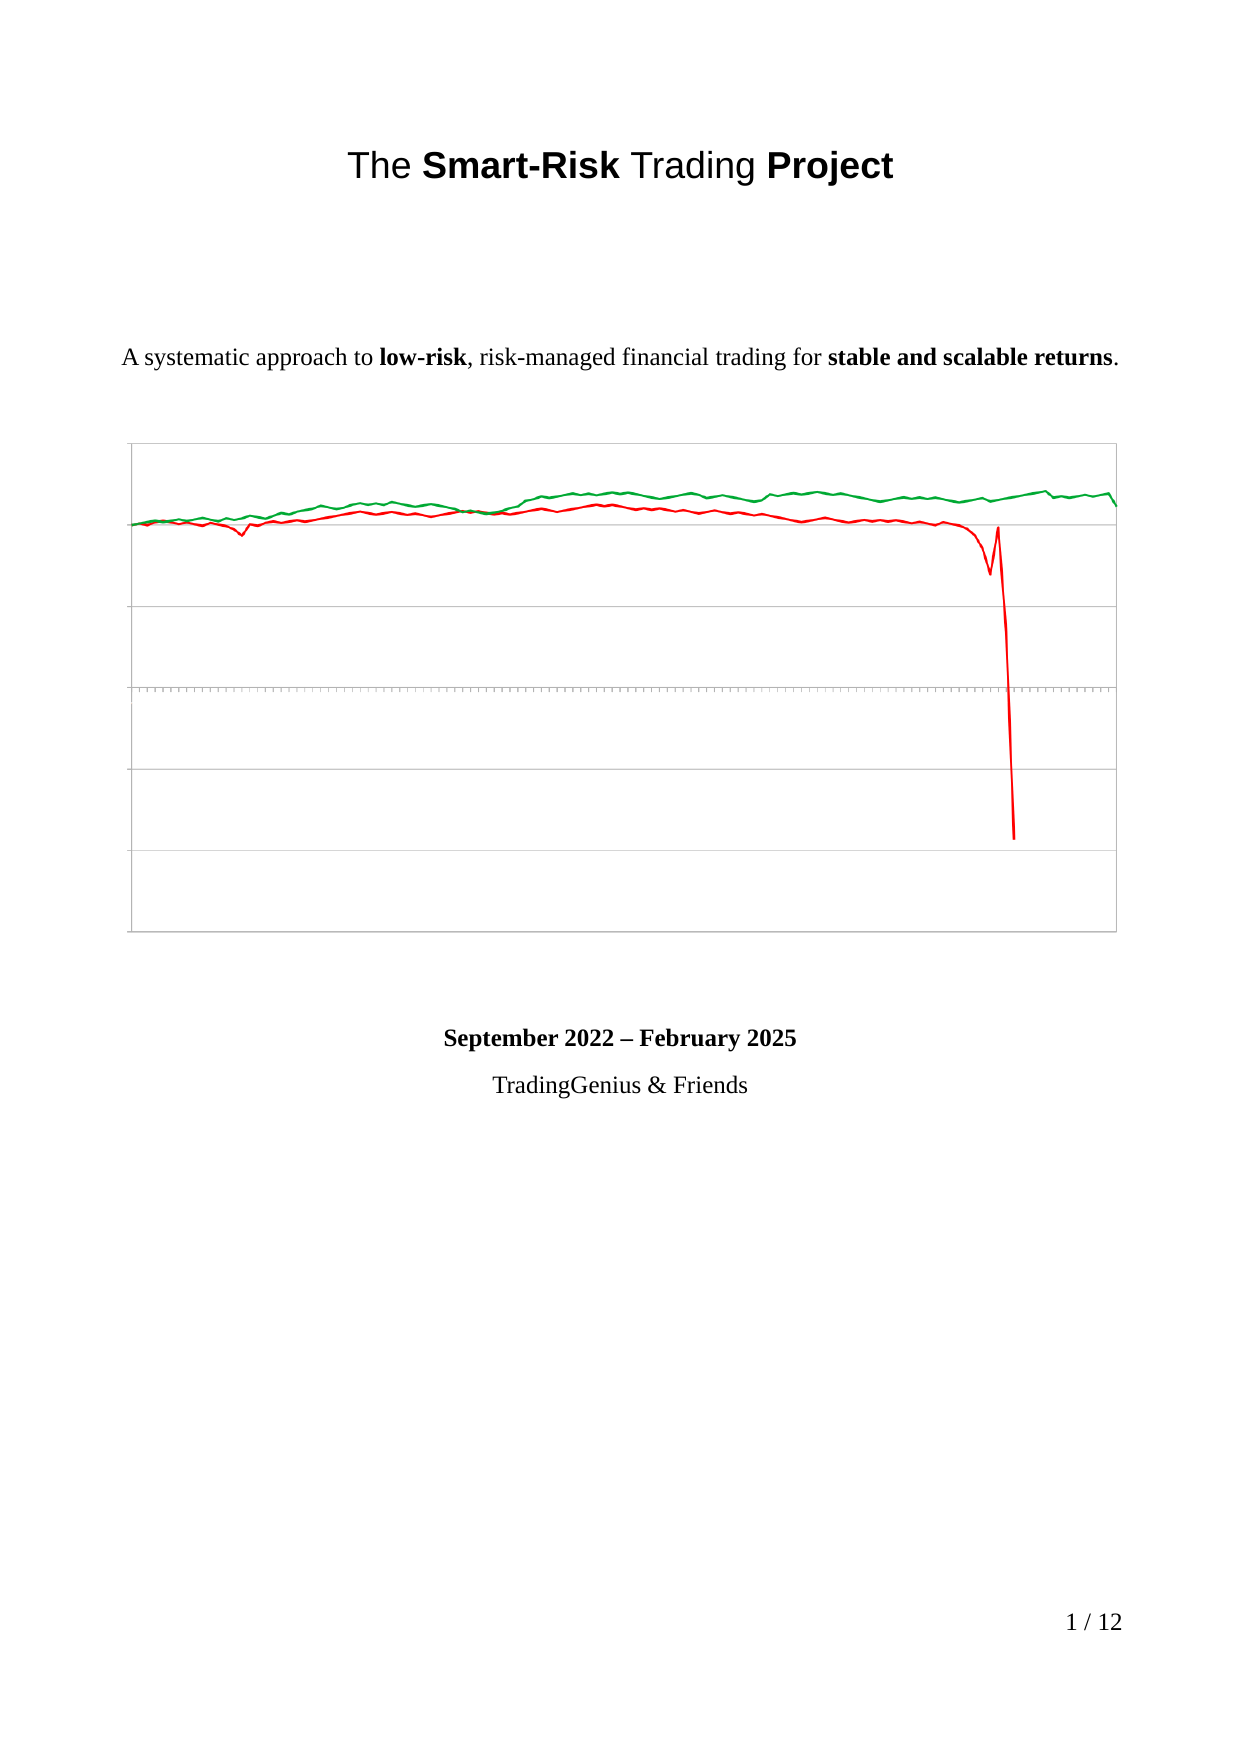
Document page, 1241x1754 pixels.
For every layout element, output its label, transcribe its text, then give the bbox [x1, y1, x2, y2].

text September 2022 – February 2025 [118, 1023, 1122, 1051]
subtitle The Smart-Risk Trading Project [118, 143, 1122, 186]
picture [118, 436, 1123, 938]
text A systematic approach to low-risk, risk-managed financial trading for stable and scalable returns. [118, 342, 1122, 370]
text TradingGenius & Friends [118, 1070, 1122, 1132]
